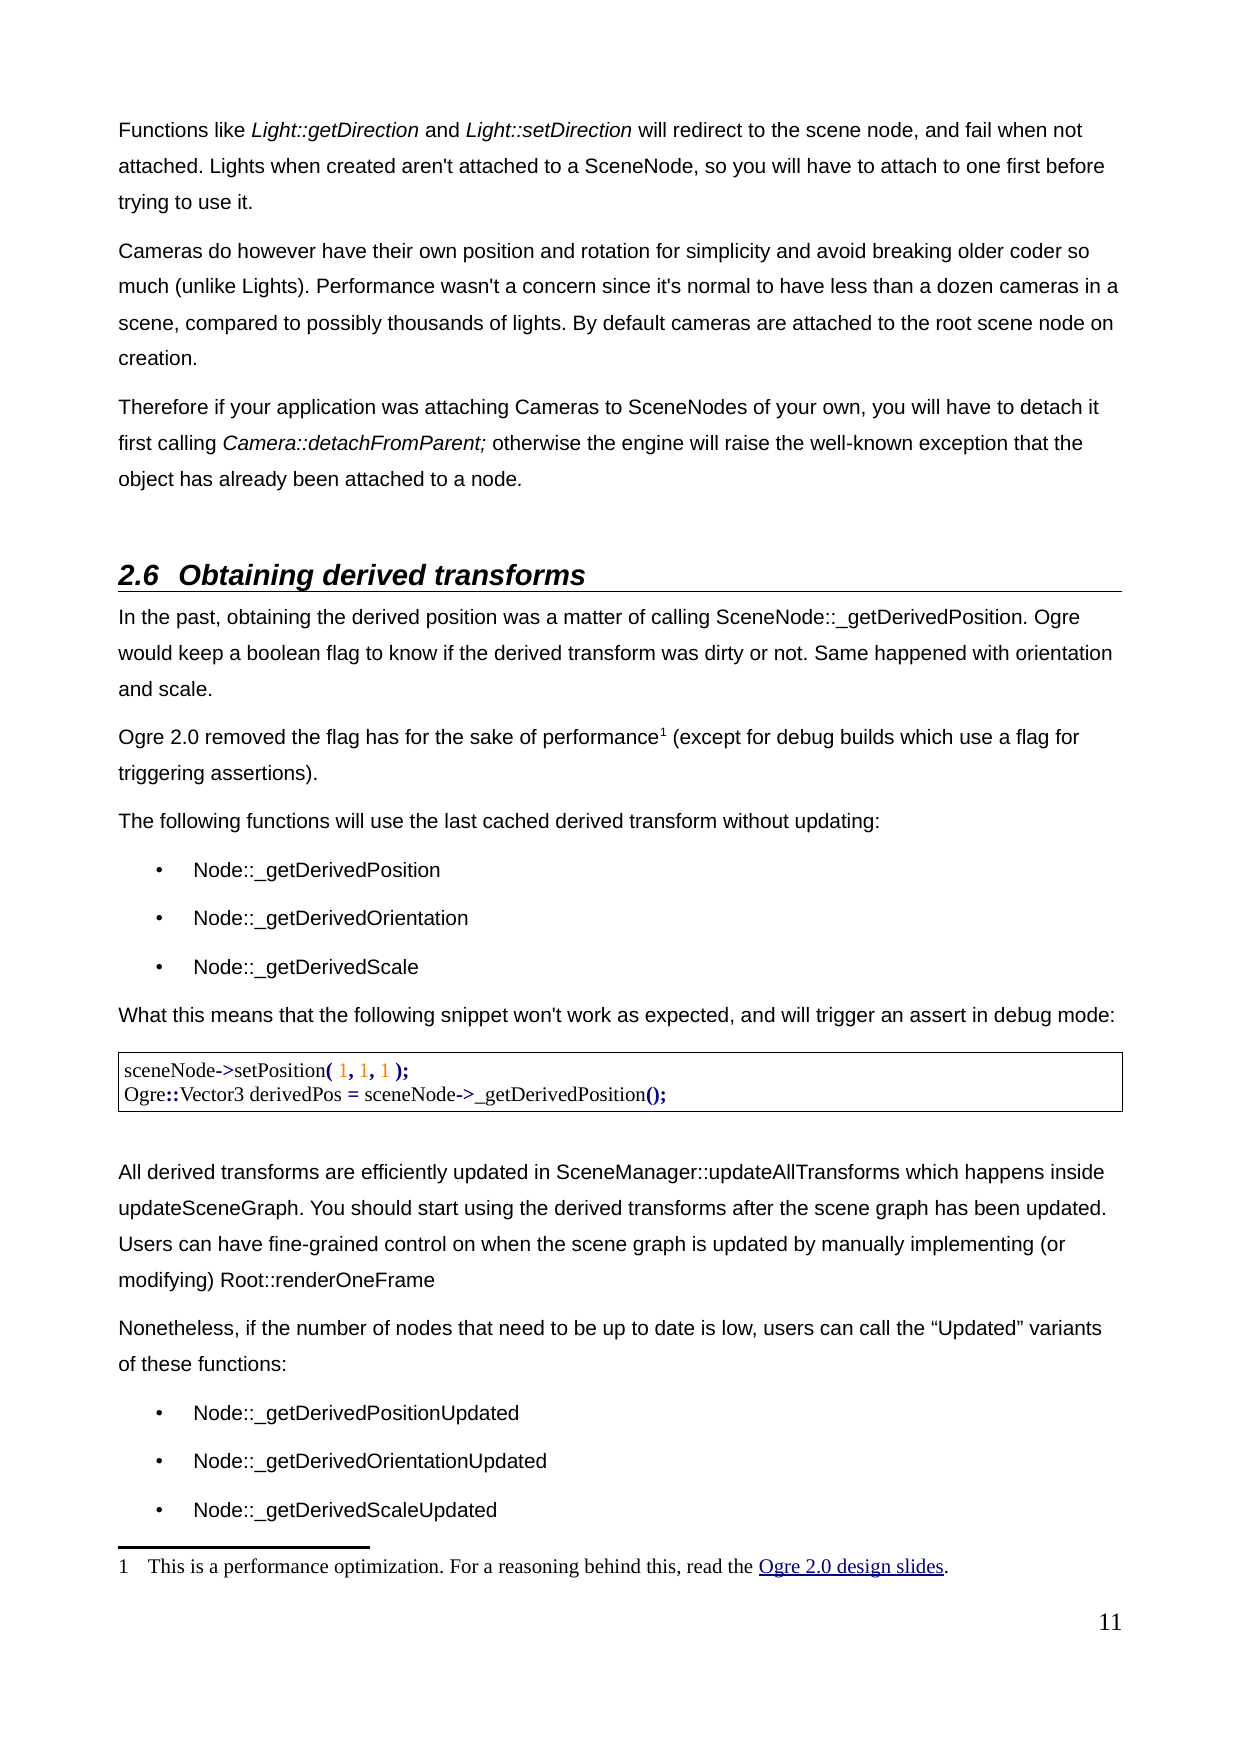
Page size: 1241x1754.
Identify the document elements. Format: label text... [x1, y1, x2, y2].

text Therefore if your application was attaching Cameras to SceneNodes of your own, you will have to detach it first calling Camera::detachFromParent; otherwise the engine will raise the well-known exception that the object has already been attached to a node. [118, 395, 1122, 491]
table_header sceneNode->setPosition( 1, 1, 1 ); Ogre::Vector3 derivedPos = sceneNode->_getDerivedPosition(); [119, 1053, 1122, 1111]
list Node::_getDerivedOrientation [156, 906, 1122, 930]
text Nonetheless, if the number of nodes that need to be up to date is low, users can call the “Updated” variants of these functions: [118, 1316, 1122, 1376]
text The following functions will use the last cached derived transform without updating: [118, 809, 1122, 833]
text Ogre 2.0 removed the flag has for the sake of performance (except for debug builds which use a flag for triggering assertions). [118, 725, 1122, 785]
text What this means that the following snippet won't work as expected, and will trigger an assert in debug mode: [118, 1003, 1122, 1027]
list Node::_getDerivedOrientationUpdated [156, 1449, 1122, 1473]
subtitle Obtaining derived transforms [118, 557, 1122, 591]
list Node::_getDerivedPositionUpdated [156, 1401, 1122, 1424]
text This is a performance optimization. For a reasoning behind this, read the Ogre 2.0 design slides. [118, 1553, 1122, 1578]
list Node::_getDerivedPosition [156, 858, 1122, 882]
text Cameras do however have their own position and rotation for simplicity and avoid breaking older coder so much (unlike Lights). Performance wasn't a concern since it's normal to have less than a dozen cameras in a scene, compared to possibly thousands of lights. By default cameras are attached to the root scene node on creation. [118, 238, 1122, 370]
list Node::_getDerivedScale [156, 955, 1122, 979]
list Node::_getDerivedScaleUpdated [156, 1498, 1122, 1522]
text Functions like Light::getDirection and Light::setDirection will redirect to the scene node, and fail when not attached. Lights when created aren't attached to a SceneNode, so you will have to attach to one first before trying to use it. [118, 118, 1122, 214]
text All derived transforms are efficiently updated in SceneManager::updateAllTransforms which happens inside updateSceneGraph. You should start using the derived transforms after the scene graph has been updated. Users can have fine-grained control on when the scene graph is updated by manually implementing (or modifying) Root::renderOneFrame [118, 1160, 1122, 1292]
text In the past, obtaining the derived position was a matter of calling SceneNode::_getDerivedPosition. Ogre would keep a boolean flag to know if the derived transform was dirty or not. Same happened with orientation and scale. [118, 604, 1122, 700]
